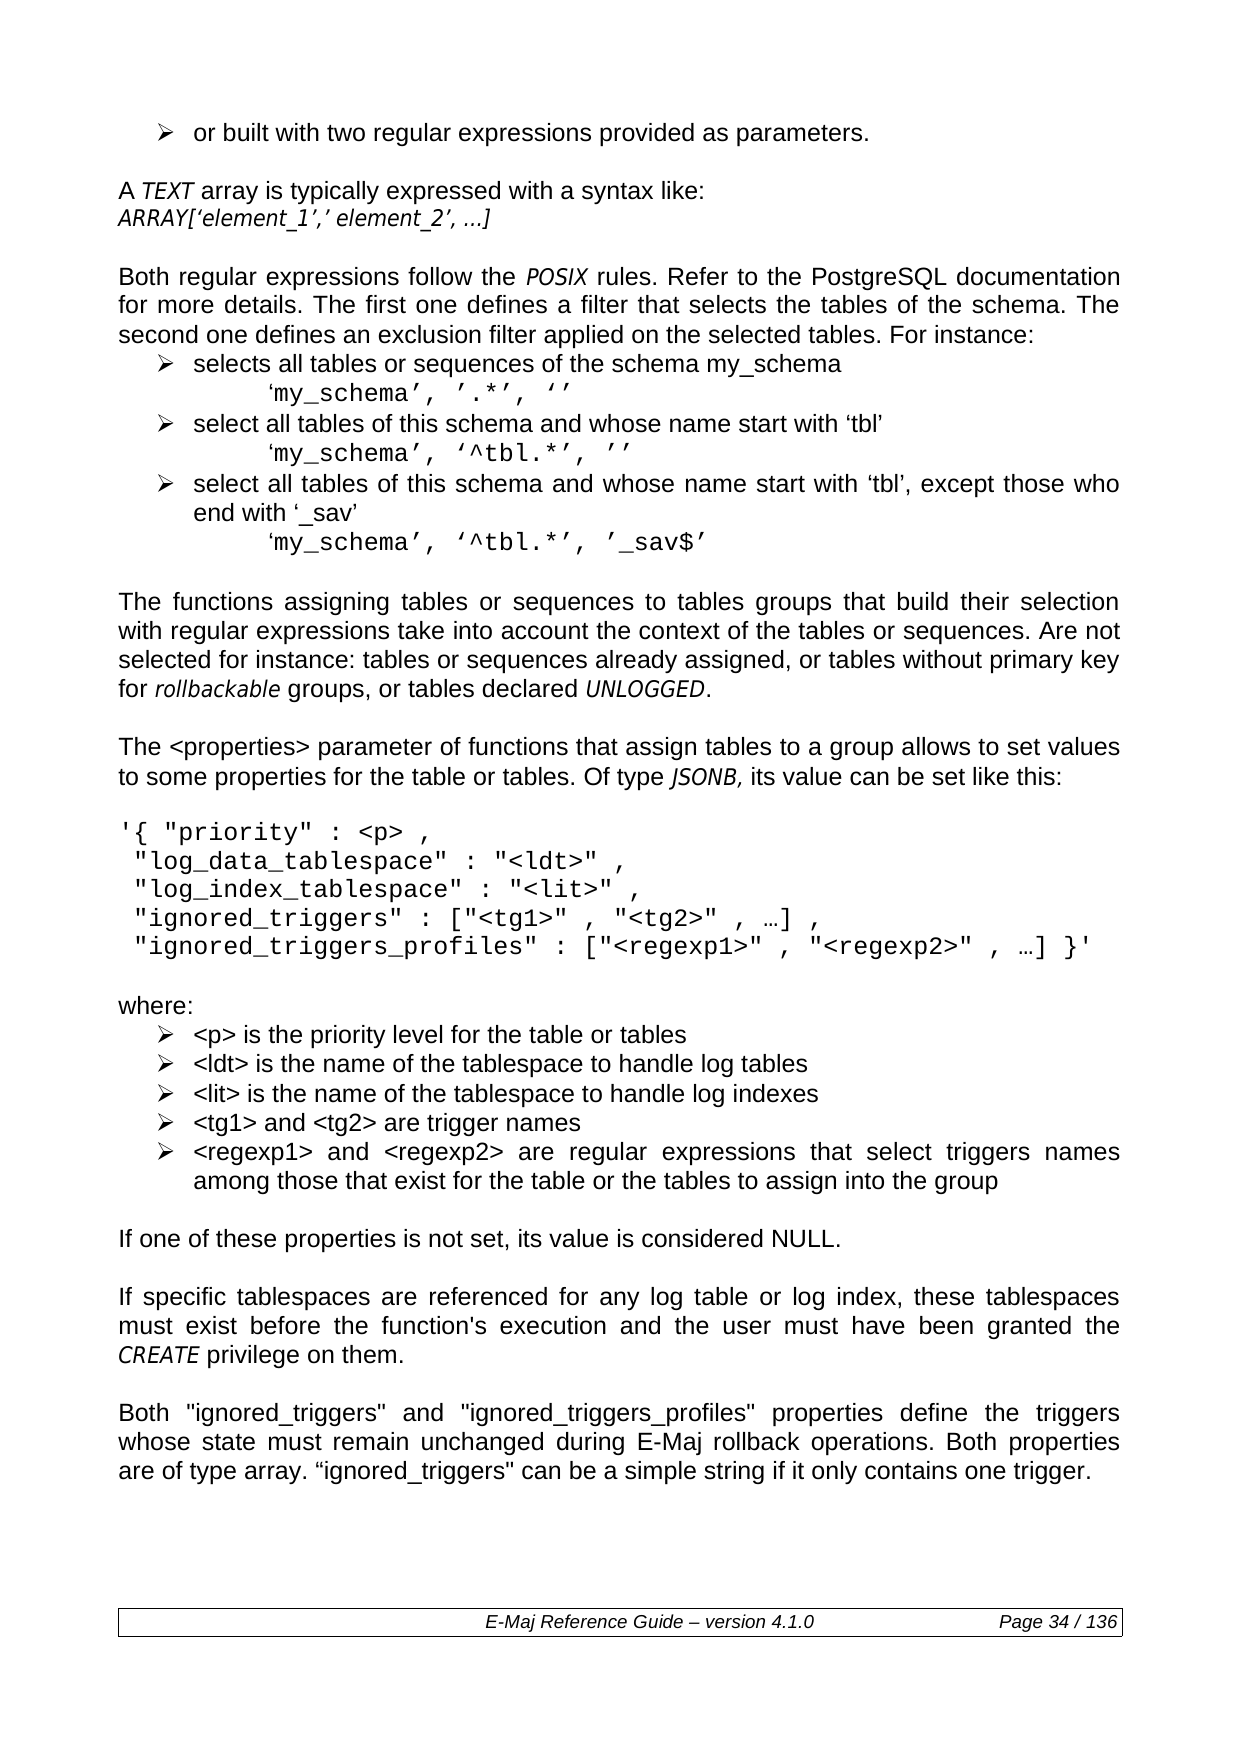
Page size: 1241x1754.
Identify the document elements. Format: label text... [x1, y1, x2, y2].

list <ldt> is the name of the tablespace to handle log tables [156, 1049, 1122, 1078]
list selects all tables or sequences of the schema my_schema [156, 348, 1122, 378]
text Both "ignored_triggers" and "ignored_triggers_profiles" properties define the triggers whose state must remain unchanged during E-Maj rollback operations. Both properties are of type array. “ignored_triggers" can be a simple string if it only contains one trigger. [118, 1398, 1122, 1485]
list or built with two regular expressions provided as parameters. [156, 118, 1122, 147]
text Both regular expressions follow the POSIX rules. Refer to the PostgreSQL documentation for more details. The first one defines a filter that selects the tables of the schema. The second one defines an exclusion filter applied on the selected tables. For instance: [118, 261, 1122, 348]
text A TEXT array is typically expressed with a syntax like: [118, 176, 1122, 205]
text ARRAY[‘element_1’,’ element_2’, ...] [118, 205, 1122, 232]
list select all tables of this schema and whose name start with ‘tbl’ [156, 409, 1122, 438]
list <tg1> and <tg2> are trigger names [156, 1107, 1122, 1137]
text The functions assigning tables or sequences to tables groups that build their selection with regular expressions take into account the context of the tables or sequences. Are not selected for instance: tables or sequences already assigned, or tables without primary key for rollbackable groups, or tables declared UNLOGGED. [118, 587, 1122, 703]
text If specific tablespaces are referenced for any log table or log index, these tablespaces must exist before the function's execution and the user must have been granted the CREATE privilege on them. [118, 1282, 1122, 1369]
list <lit> is the name of the tablespace to handle log indexes [156, 1078, 1122, 1107]
text ‘my_schema’, ‘^tbl.*’, ’’ [118, 438, 1122, 469]
text ‘my_schema’, ’.*’, ‘’ [118, 378, 1122, 409]
text The <properties> parameter of functions that assign tables to a group allows to set values to some properties for the table or tables. Of type JSONB, its value can be set like this: [118, 732, 1122, 790]
list <p> is the priority level for the table or tables [156, 1020, 1122, 1049]
list <regexp1> and <regexp2> are regular expressions that select triggers names among those that exist for the table or the tables to assign into the group [156, 1137, 1122, 1195]
text '{ "priority" : <p> , "log_data_tablespace" : "<ldt>" , "log_index_tablespace" : "<lit>" , "ignored_triggers" : ["<tg1>" , "<tg2>" , …] , "ignored_triggers_profiles" : ["<regexp1>" , "<regexp2>" , …] }' [118, 819, 1122, 962]
text If one of these properties is not set, its value is considered NULL. [118, 1224, 1122, 1253]
text ‘my_schema’, ‘^tbl.*’, ’_sav$’ [118, 527, 1122, 558]
text where: [118, 991, 1122, 1020]
list select all tables of this schema and whose name start with ‘tbl’, except those who end with ‘_sav’ [156, 469, 1122, 527]
